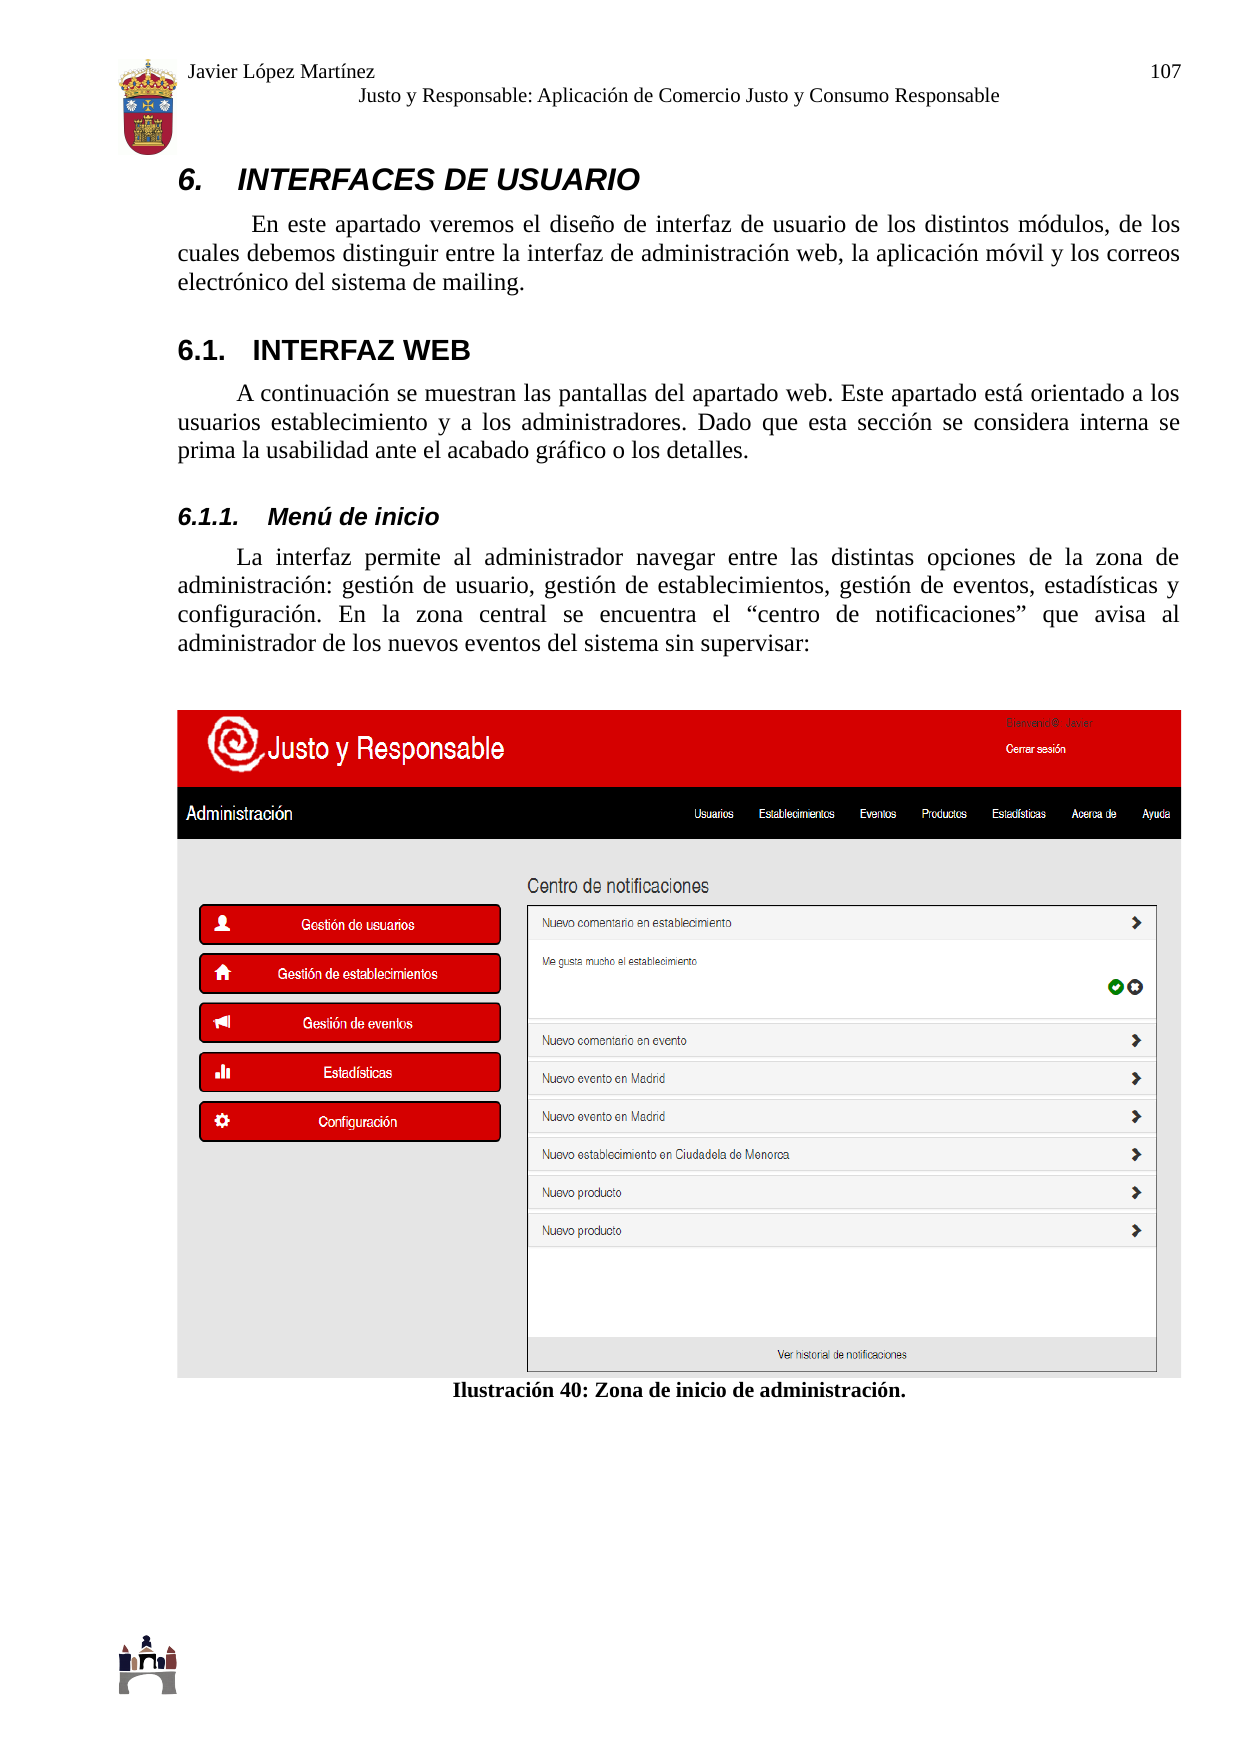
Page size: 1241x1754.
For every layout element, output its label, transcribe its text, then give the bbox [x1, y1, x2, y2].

subtitle INTERFAZ WEB [177, 333, 1181, 366]
subtitle INTERFACES DE USUARIO [177, 161, 1181, 197]
picture [177, 710, 1182, 1378]
text La interfaz permite al administrador navegar entre las distintas opciones de la zona de administración: gestión de usuario, gestión de establecimientos, gestión de eventos, estadísticas y configuración. En la zona central se encuentra el “centro de notificaciones” que avisa al administrador de los nuevos eventos del sistema sin supervisar: [177, 542, 1181, 657]
text En este apartado veremos el diseño de interfaz de usuario de los distintos módulos, de los cuales debemos distinguir entre la interfaz de administración web, la aplicación móvil y los correos electrónico del sistema de mailing. [177, 209, 1181, 295]
subtitle Menú de inicio [177, 502, 1181, 530]
picture [118, 59, 178, 155]
text Ilustración 40: Zona de inicio de administración. [177, 1378, 1181, 1402]
text A continuación se muestran las pantallas del apartado web. Este apartado está orientado a los usuarios establecimiento y a los administradores. Dado que esta sección se considera interna se prima la usabilidad ante el acabado gráfico o los detalles. [177, 378, 1181, 464]
picture [118, 1634, 178, 1695]
